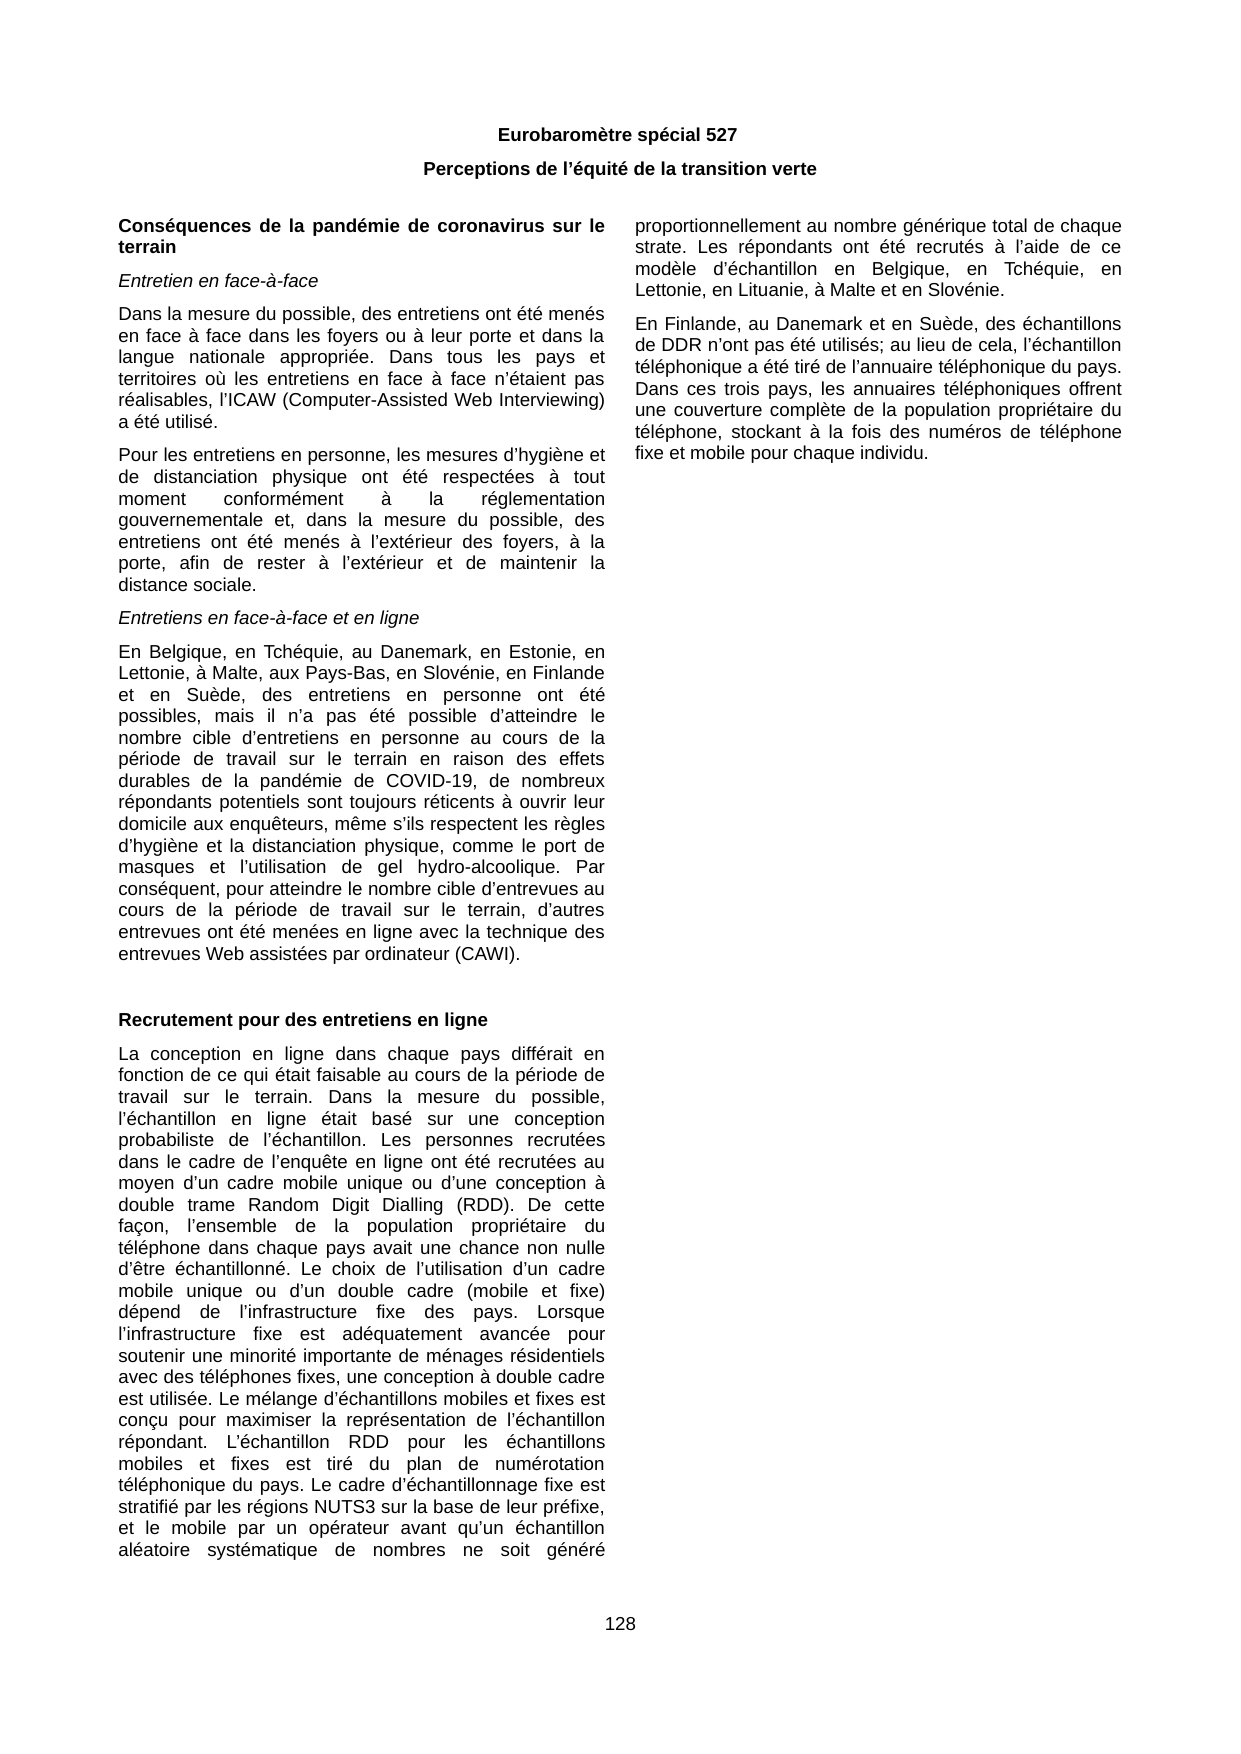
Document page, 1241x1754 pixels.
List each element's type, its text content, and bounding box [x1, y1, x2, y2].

text En Finlande, au Danemark et en Suède, des échantillons de DDR n’ont pas été utilisés; au lieu de cela, l’échantillon téléphonique a été tiré de l’annuaire téléphonique du pays. Dans ces trois pays, les annuaires téléphoniques offrent une couverture complète de la population propriétaire du téléphone, stockant à la fois des numéros de téléphone fixe et mobile pour chaque individu. [635, 313, 1122, 463]
text En Belgique, en Tchéquie, au Danemark, en Estonie, en Lettonie, à Malte, aux Pays-Bas, en Slovénie, en Finlande et en Suède, des entretiens en personne ont été possibles, mais il n’a pas été possible d’atteindre le nombre cible d’entretiens en personne au cours de la période de travail sur le terrain en raison des effets durables de la pandémie de COVID-19, de nombreux répondants potentiels sont toujours réticents à ouvrir leur domicile aux enquêteurs, même s’ils respectent les règles d’hygiène et la distanciation physique, comme le port de masques et l’utilisation de gel hydro-alcoolique. Par conséquent, pour atteindre le nombre cible d’entrevues au cours de la période de travail sur le terrain, d’autres entrevues ont été menées en ligne avec la technique des entrevues Web assistées par ordinateur (CAWI). [118, 640, 605, 964]
text Entretiens en face-à-face et en ligne [118, 607, 605, 628]
text Conséquences de la pandémie de coronavirus sur le terrain [118, 214, 605, 258]
text proportionnellement au nombre générique total de chaque strate. Les répondants ont été recrutés à l’aide de ce modèle d’échantillon en Belgique, en Tchéquie, en Lettonie, en Lituanie, à Malte et en Slovénie. [635, 214, 1122, 301]
text Recrutement pour des entretiens en ligne [118, 1009, 605, 1031]
text Entretien en face-à-face [118, 269, 605, 291]
text La conception en ligne dans chaque pays différait en fonction de ce qui était faisable au cours de la période de travail sur le terrain. Dans la mesure du possible, l’échantillon en ligne était basé sur une conception probabiliste de l’échantillon. Les personnes recrutées dans le cadre de l’enquête en ligne ont été recrutées au moyen d’un cadre mobile unique ou d’une conception à double trame Random Digit Dialling (RDD). De cette façon, l’ensemble de la population propriétaire du téléphone dans chaque pays avait une chance non nulle d’être échantillonné. Le choix de l’utilisation d’un cadre mobile unique ou d’un double cadre (mobile et fixe) dépend de l’infrastructure fixe des pays. Lorsque l’infrastructure fixe est adéquatement avancée pour soutenir une minorité importante de ménages résidentiels avec des téléphones fixes, une conception à double cadre est utilisée. Le mélange d’échantillons mobiles et fixes est conçu pour maximiser la représentation de l’échantillon répondant. L’échantillon RDD pour les échantillons mobiles et fixes est tiré du plan de numérotation téléphonique du pays. Le cadre d’échantillonnage fixe est stratifié par les régions NUTS3 sur la base de leur préfixe, et le mobile par un opérateur avant qu’un échantillon aléatoire systématique de nombres ne soit généré [118, 1043, 605, 1560]
text Dans la mesure du possible, des entretiens ont été menés en face à face dans les foyers ou à leur porte et dans la langue nationale appropriée. Dans tous les pays et territoires où les entretiens en face à face n’étaient pas réalisables, l’ICAW (Computer-Assisted Web Interviewing) a été utilisé. [118, 303, 605, 432]
text Pour les entretiens en personne, les mesures d’hygiène et de distanciation physique ont été respectées à tout moment conformément à la réglementation gouvernementale et, dans la mesure du possible, des entretiens ont été menés à l’extérieur des foyers, à la porte, afin de rester à l’extérieur et de maintenir la distance sociale. [118, 444, 605, 595]
